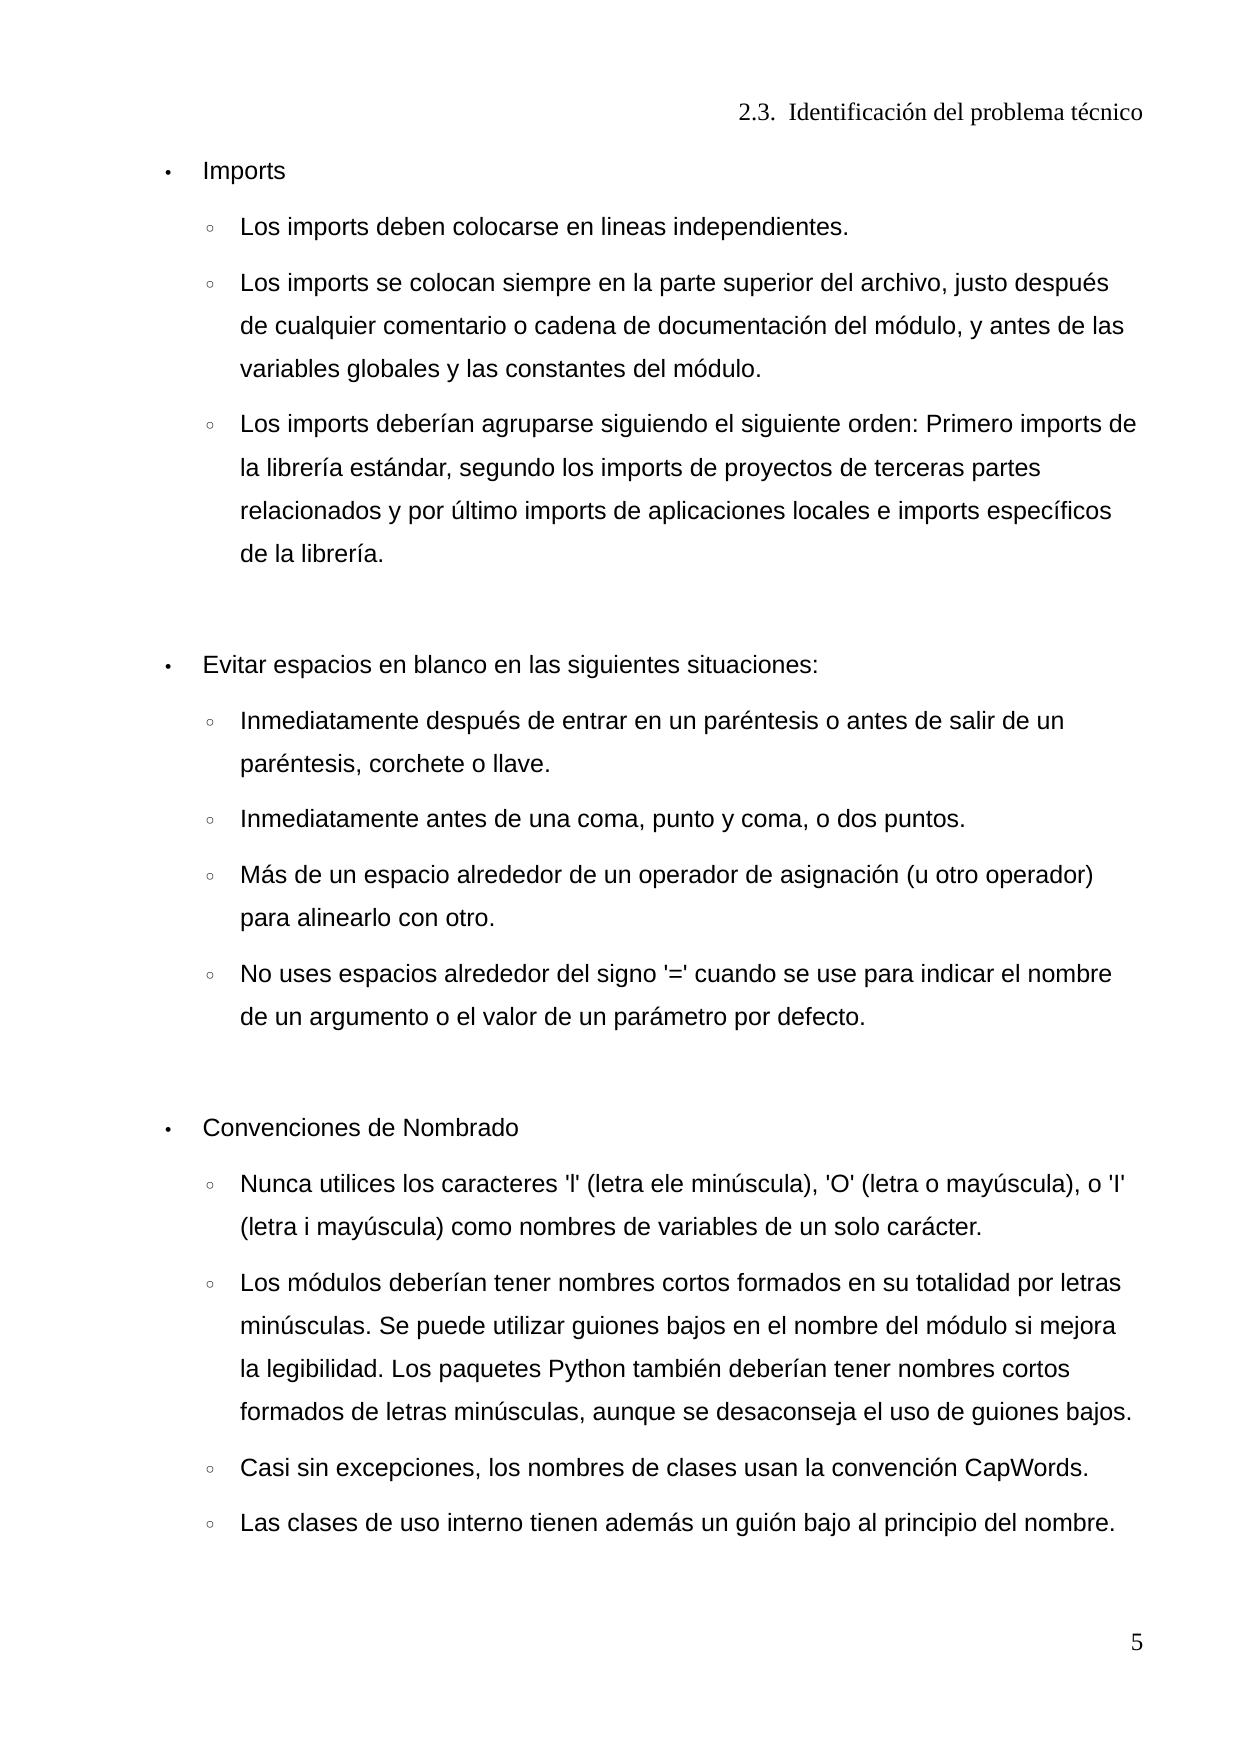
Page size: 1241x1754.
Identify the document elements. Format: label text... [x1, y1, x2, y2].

list Los imports deberían agruparse siguiendo el siguiente orden: Primero imports de la librería estándar, segundo los imports de proyectos de terceras partes relacionados y por último imports de aplicaciones locales e imports específicos de la librería. [202, 409, 1143, 567]
list Inmediatamente antes de una coma, punto y coma, o dos puntos. [202, 804, 1143, 833]
list Los imports deben colocarse en lineas independientes. [202, 212, 1143, 241]
list Más de un espacio alrededor de un operador de asignación (u otro operador) para alinearlo con otro. [202, 860, 1143, 932]
list No uses espacios alrededor del signo '=' cuando se use para indicar el nombre de un argumento o el valor de un parámetro por defecto. [202, 959, 1143, 1031]
list Las clases de uso interno tienen además un guión bajo al principio del nombre. [202, 1508, 1143, 1537]
list Imports [165, 156, 1143, 185]
list Los módulos deberían tener nombres cortos formados en su totalidad por letras minúsculas. Se puede utilizar guiones bajos en el nombre del módulo si mejora la legibilidad. Los paquetes Python también deberían tener nombres cortos formados de letras minúsculas, aunque se desaconseja el uso de guiones bajos. [202, 1267, 1143, 1426]
list Inmediatamente después de entrar en un paréntesis o antes de salir de un paréntesis, corchete o llave. [202, 706, 1143, 777]
list Casi sin excepciones, los nombres de clases usan la convención CapWords. [202, 1452, 1143, 1481]
list Convenciones de Nombrado [165, 1113, 1143, 1142]
list Los imports se colocan siempre en la parte superior del archivo, justo después de cualquier comentario o cadena de documentación del módulo, y antes de las variables globales y las constantes del módulo. [202, 267, 1143, 382]
list Evitar espacios en blanco en las siguientes situaciones: [165, 650, 1143, 679]
list Nunca utilices los caracteres 'l' (letra ele minúscula), 'O' (letra o mayúscula), o 'I' (letra i mayúscula) como nombres de variables de un solo carácter. [202, 1169, 1143, 1241]
